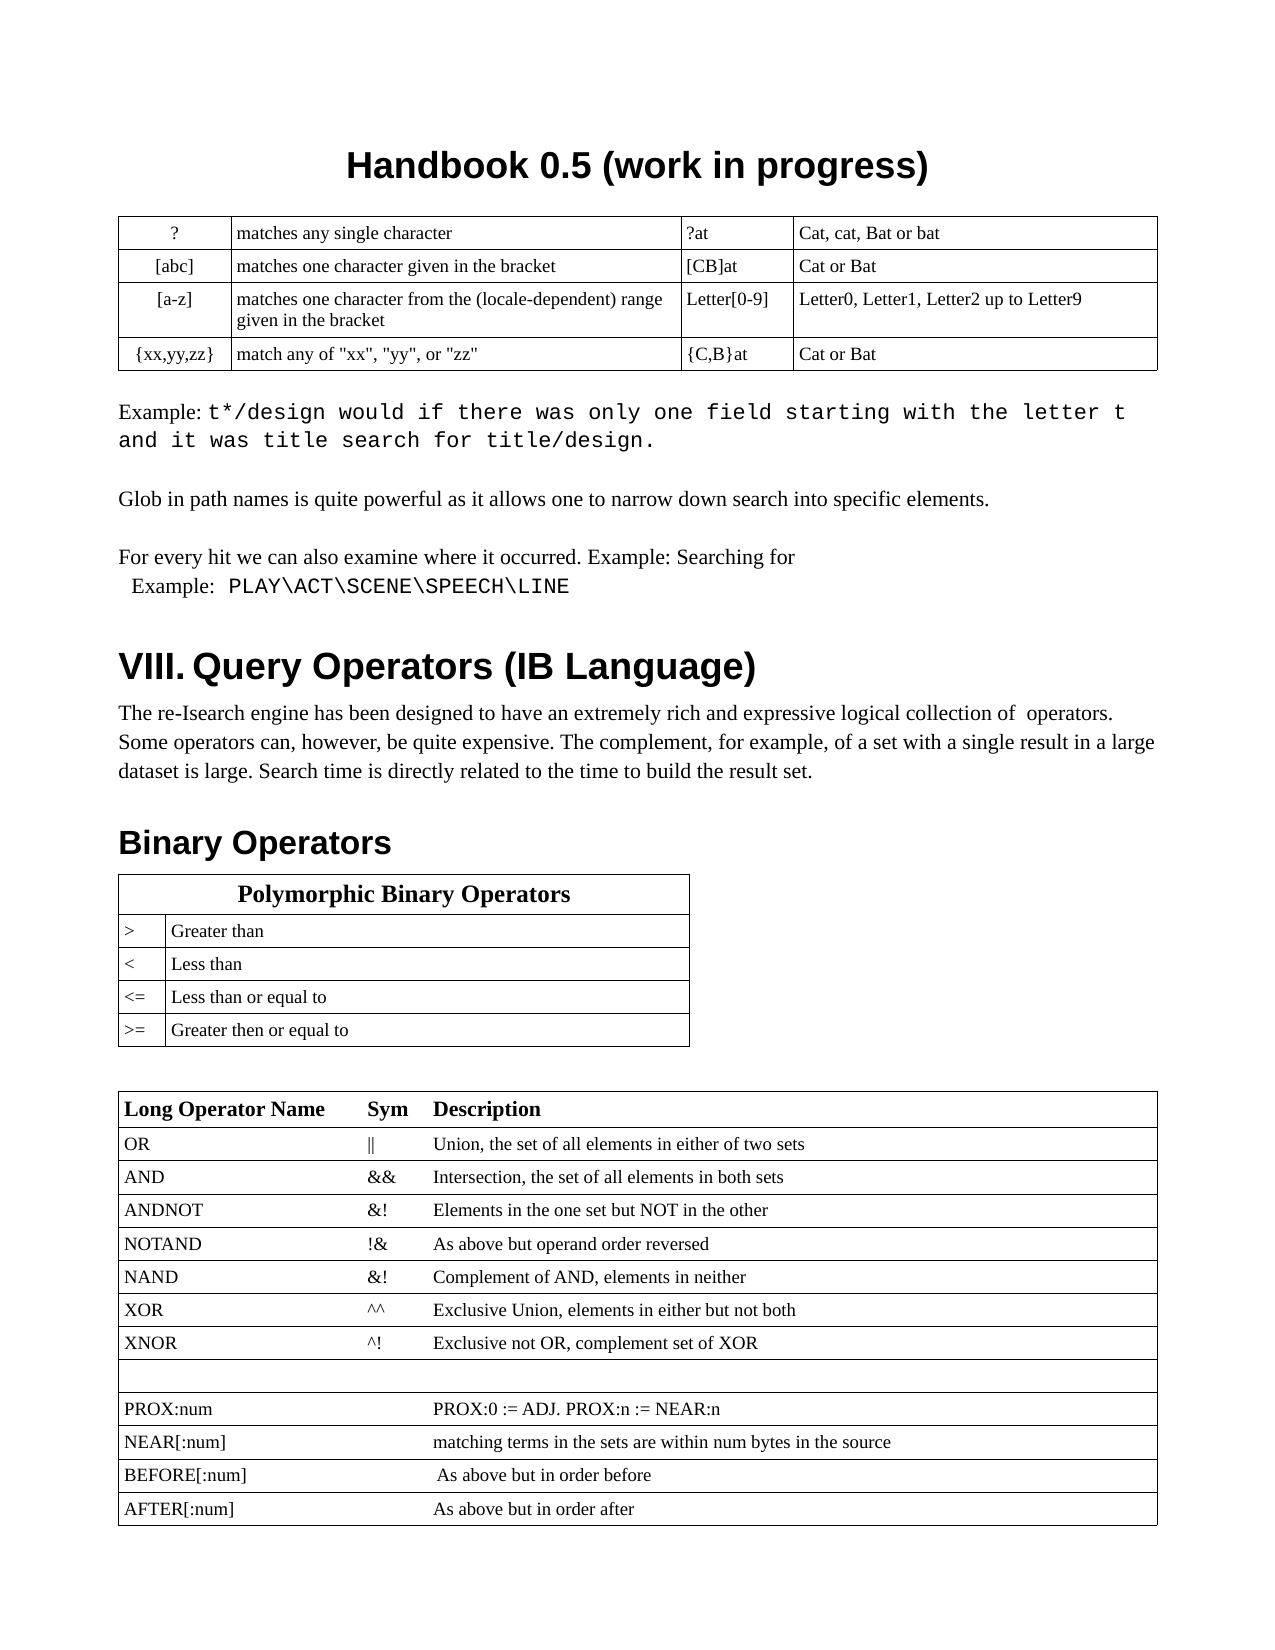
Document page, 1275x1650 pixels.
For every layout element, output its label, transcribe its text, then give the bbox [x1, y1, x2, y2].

table_cell Exclusive Union, elements in either but not both [427, 1294, 1157, 1326]
table_cell < [119, 948, 165, 980]
table_cell Greater than [166, 915, 689, 947]
table_cell Cat or Bat [794, 338, 1157, 370]
table_cell XNOR [119, 1327, 361, 1359]
table_cell [361, 1393, 427, 1425]
table_cell Elements in the one set but NOT in the other [427, 1195, 1157, 1227]
table_cell [361, 1460, 427, 1492]
table_cell [abc] [119, 250, 231, 282]
table_cell NAND [119, 1261, 361, 1293]
table_cell NEAR[:num] [119, 1426, 361, 1458]
table_cell &! [361, 1261, 427, 1293]
table_cell PROX:0 := ADJ. PROX:n := NEAR:n [427, 1393, 1157, 1425]
table_cell ^! [361, 1327, 427, 1359]
table_cell ? [119, 217, 231, 249]
table_cell [CB]at [682, 250, 793, 282]
table_cell Cat or Bat [794, 250, 1157, 282]
table_cell Less than or equal to [166, 981, 689, 1013]
table_cell AFTER[:num] [119, 1493, 361, 1525]
table_cell ^^ [361, 1294, 427, 1326]
table_header Sym [361, 1092, 427, 1127]
table_cell &! [361, 1195, 427, 1227]
table_cell [361, 1360, 427, 1392]
table_cell {C,B}at [682, 338, 793, 370]
table_cell Greater then or equal to [166, 1014, 689, 1046]
table_cell As above but in order before [427, 1460, 1157, 1492]
table_cell XOR [119, 1294, 361, 1326]
text Example: PLAY\ACT\SCENE\SPEECH\LINE [118, 573, 1157, 600]
table_cell [119, 1360, 361, 1392]
table_cell match any of "xx", "yy", or "zz" [232, 338, 681, 370]
table_cell Intersection, the set of all elements in both sets [427, 1161, 1157, 1193]
table_cell matches one character given in the bracket [232, 250, 681, 282]
table_cell PROX:num [119, 1393, 361, 1425]
table_cell [a-z] [119, 283, 231, 337]
table_cell BEFORE[:num] [119, 1460, 361, 1492]
text For every hit we can also examine where it occurred. Example: Searching for [118, 544, 1157, 569]
table_cell matching terms in the sets are within num bytes in the source [427, 1426, 1157, 1458]
table_cell As above but in order after [427, 1493, 1157, 1525]
table_cell NOTAND [119, 1228, 361, 1260]
table_cell Letter[0-9] [682, 283, 793, 337]
table_header Polymorphic Binary Operators [119, 875, 689, 914]
table_cell matches any single character [232, 217, 681, 249]
table_cell As above but operand order reversed [427, 1228, 1157, 1260]
text The re-Isearch engine has been designed to have an extremely rich and expressive logical collection of operators. Some operators can, however, be quite expensive. The complement, for example, of a set with a single result in a large dataset is large. Search time is directly related to the time to build the result set. [118, 700, 1157, 783]
table_cell Union, the set of all elements in either of two sets [427, 1128, 1157, 1160]
text Glob in path names is quite powerful as it allows one to narrow down search into specific elements. [118, 486, 1157, 512]
table_cell Cat, cat, Bat or bat [794, 217, 1157, 249]
table_cell Less than [166, 948, 689, 980]
table_cell >= [119, 1014, 165, 1046]
subtitle Query Operators (IB Language) [118, 644, 1157, 687]
table_cell AND [119, 1161, 361, 1193]
table_cell Letter0, Letter1, Letter2 up to Letter9 [794, 283, 1157, 337]
table_cell || [361, 1128, 427, 1160]
table_cell [361, 1493, 427, 1525]
table_cell {xx,yy,zz} [119, 338, 231, 370]
table_cell && [361, 1161, 427, 1193]
table_cell !& [361, 1228, 427, 1260]
table_cell > [119, 915, 165, 947]
subtitle Binary Operators [118, 822, 1157, 861]
table_cell [361, 1426, 427, 1458]
text Example: t*/design would if there was only one field starting with the letter t and it was title search for title/design. [118, 399, 1157, 454]
table_cell matches one character from the (locale-dependent) range given in the bracket [232, 283, 681, 337]
table_cell Complement of AND, elements in neither [427, 1261, 1157, 1293]
table_header Description [427, 1092, 1157, 1127]
table_cell [427, 1360, 1157, 1392]
table_cell Exclusive not OR, complement set of XOR [427, 1327, 1157, 1359]
table_cell OR [119, 1128, 361, 1160]
table_cell ?at [682, 217, 793, 249]
table_cell <= [119, 981, 165, 1013]
table_cell ANDNOT [119, 1195, 361, 1227]
table_header Long Operator Name [119, 1092, 361, 1127]
